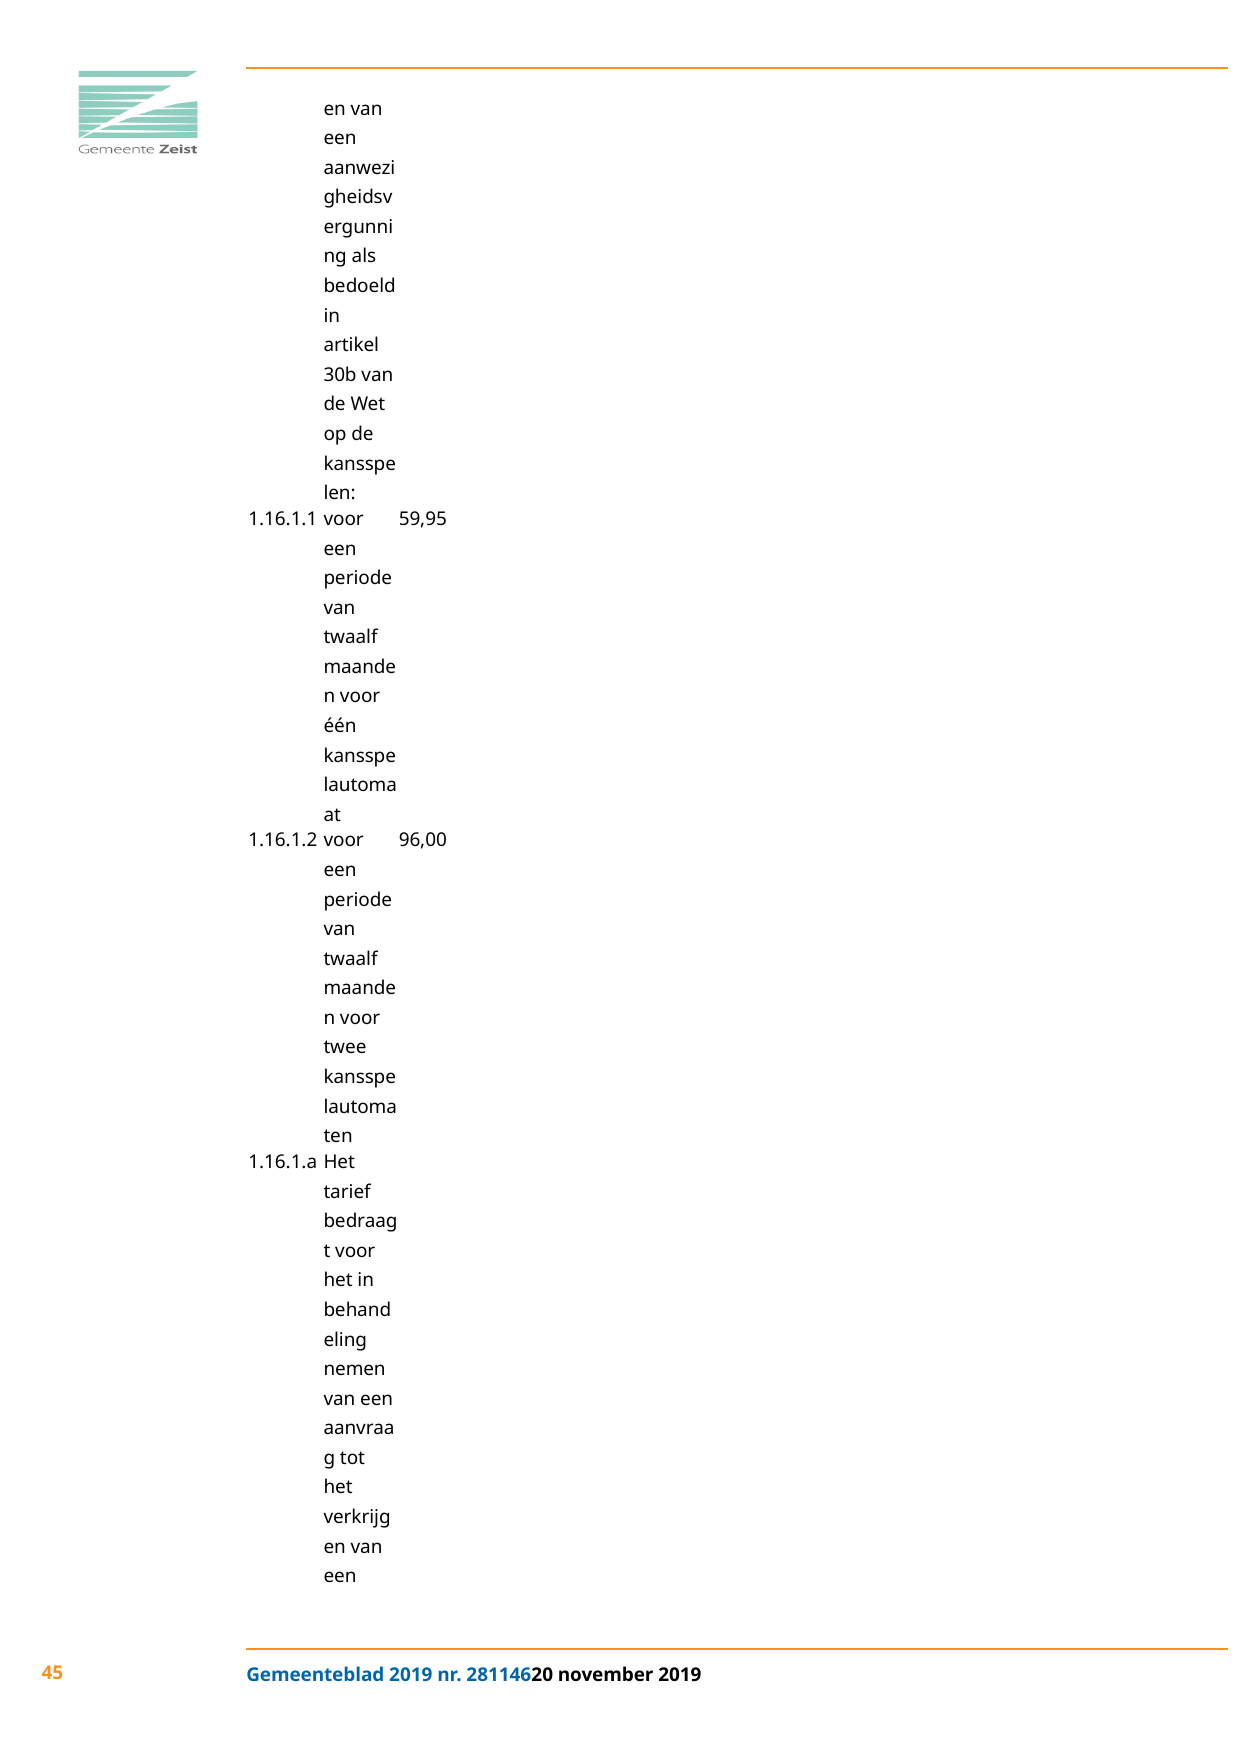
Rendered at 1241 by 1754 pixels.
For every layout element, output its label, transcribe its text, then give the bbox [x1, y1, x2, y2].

table_cell voor een periode van twaalf maanden voor twee kansspelautomaten [323, 827, 398, 1148]
table_cell 59,95 [399, 505, 474, 827]
table_cell [399, 1148, 474, 1588]
table_cell voor een periode van twaalf maanden voor één kansspelautomaat [323, 505, 398, 827]
table_cell en van een aanwezigheidsvergunning als bedoeld in artikel 30b van de Wet op de kansspelen: [323, 95, 398, 505]
table_cell 1.16.1.1 [248, 505, 323, 827]
table_cell 96,00 [399, 827, 474, 1148]
table_cell Het tarief bedraagt voor het in behandeling nemen van een aanvraag tot het verkrijgen van een [323, 1148, 398, 1588]
table_cell [248, 95, 323, 505]
table_cell 1.16.1.2 [248, 827, 323, 1148]
picture [41, 47, 231, 172]
table_cell [399, 95, 474, 505]
table_cell 1.16.1.a [248, 1148, 323, 1588]
